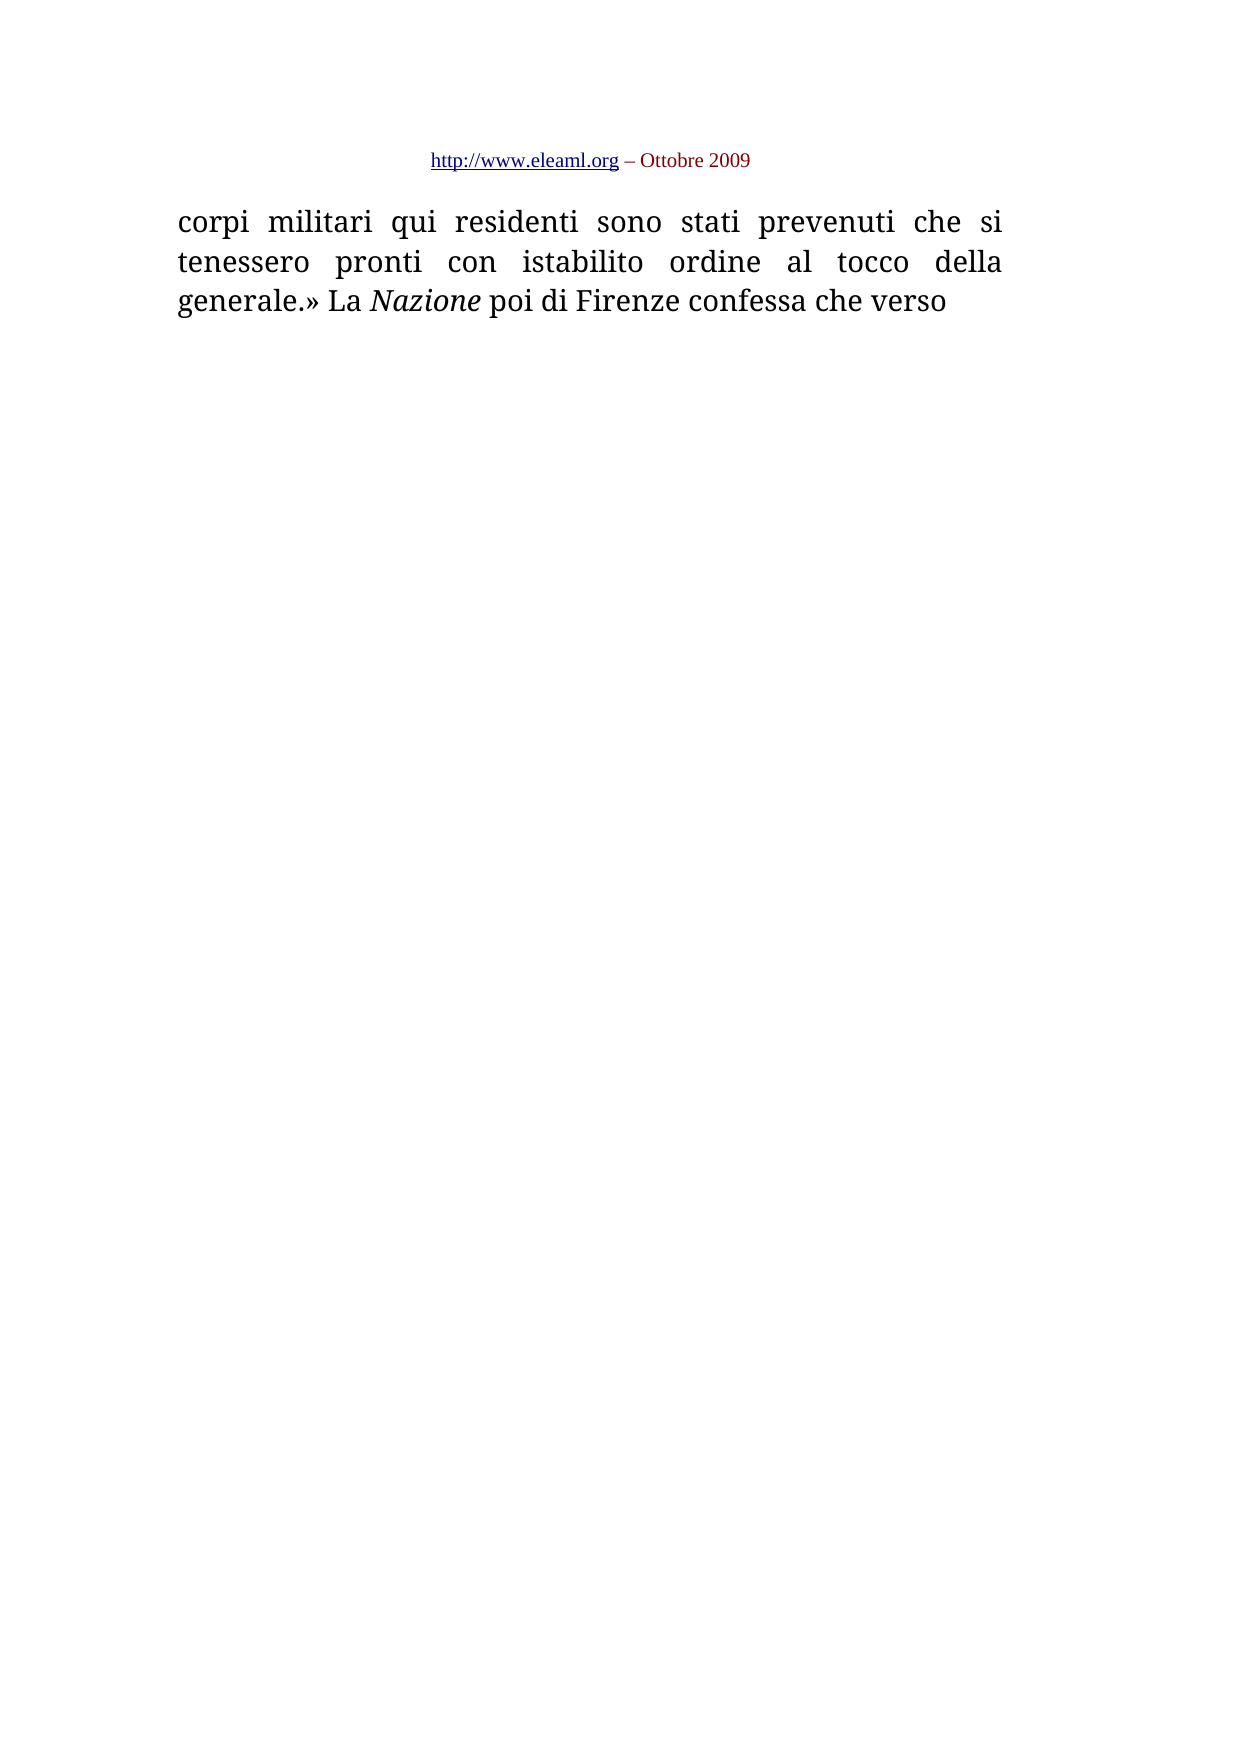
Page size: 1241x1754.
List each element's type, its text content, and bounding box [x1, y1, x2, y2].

text corpi militari qui residenti sono stati prevenuti che si tenessero pronti con istabilito ordine al tocco della generale.» La Nazione poi di Firenze confessa che verso [177, 201, 1004, 320]
